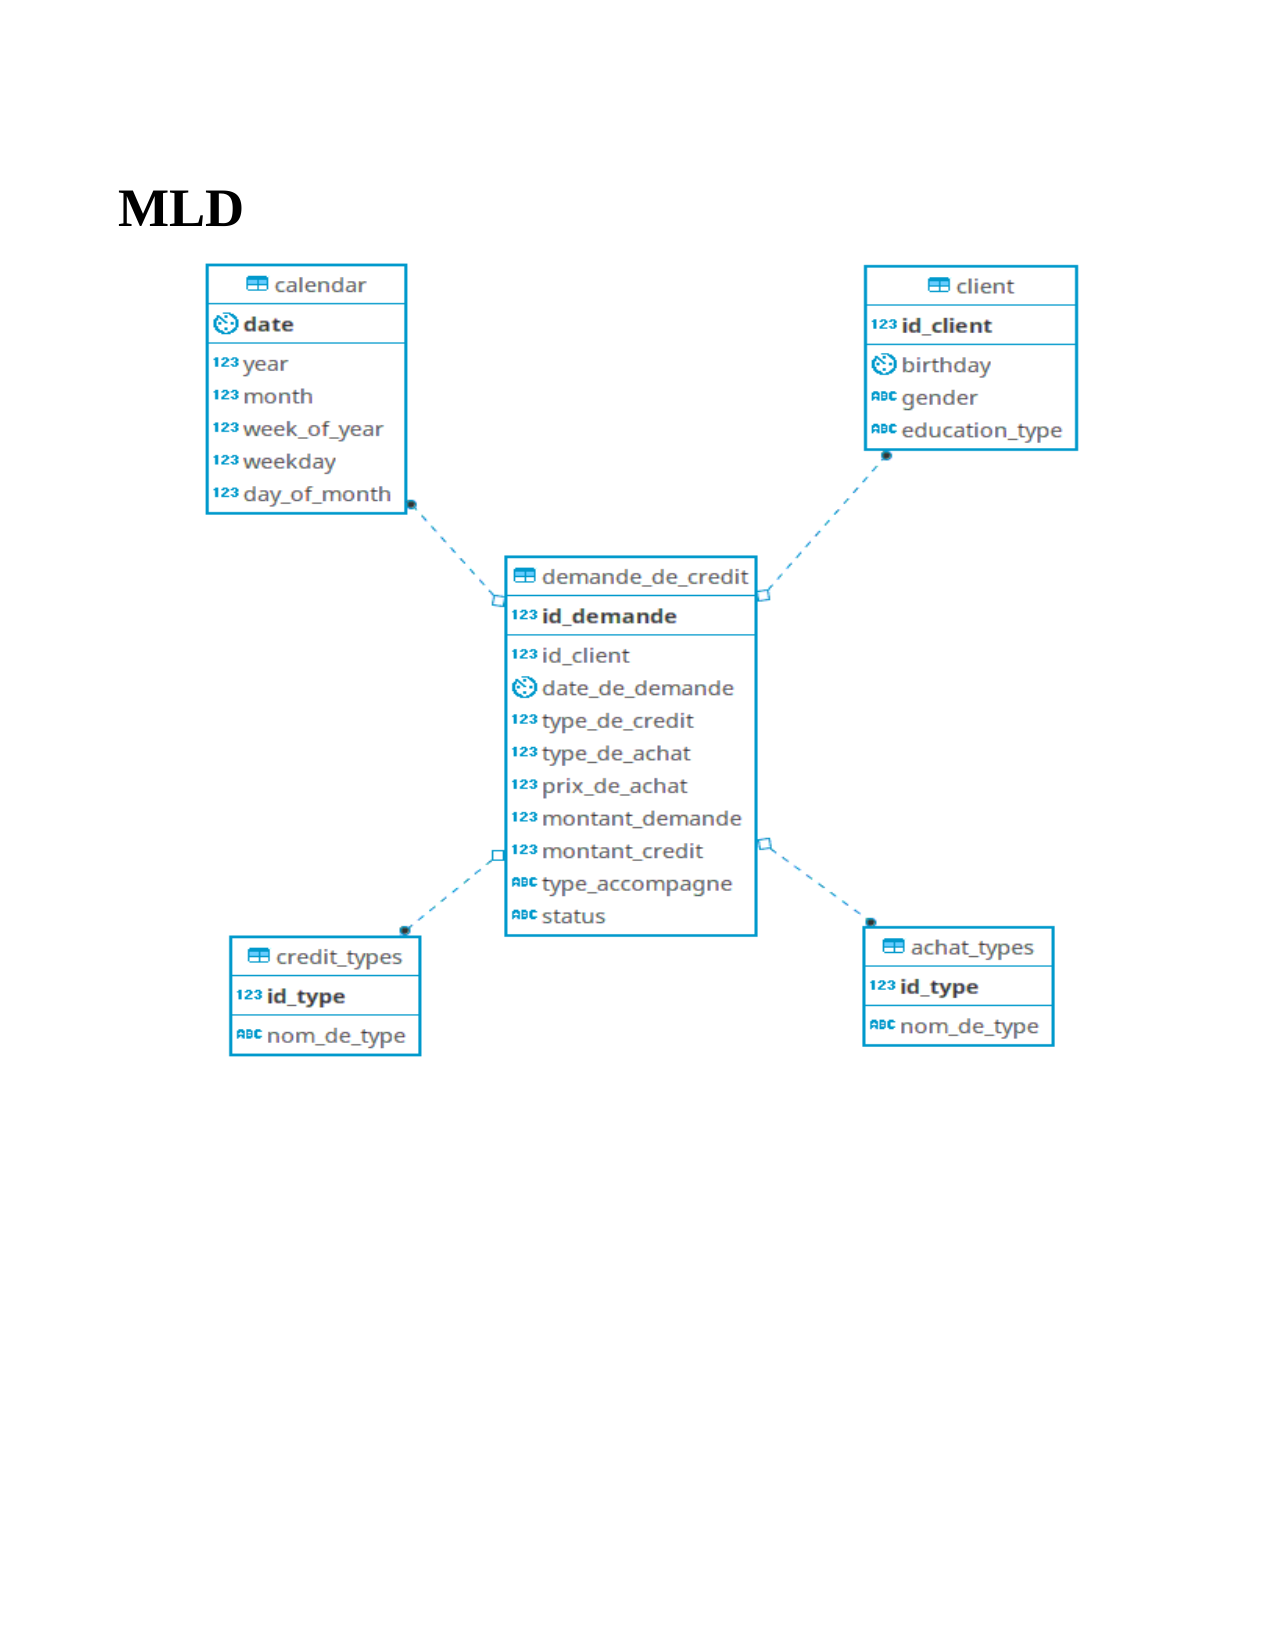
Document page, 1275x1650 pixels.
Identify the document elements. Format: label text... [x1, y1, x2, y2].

text MLD [118, 176, 1157, 239]
picture [170, 238, 1105, 1085]
